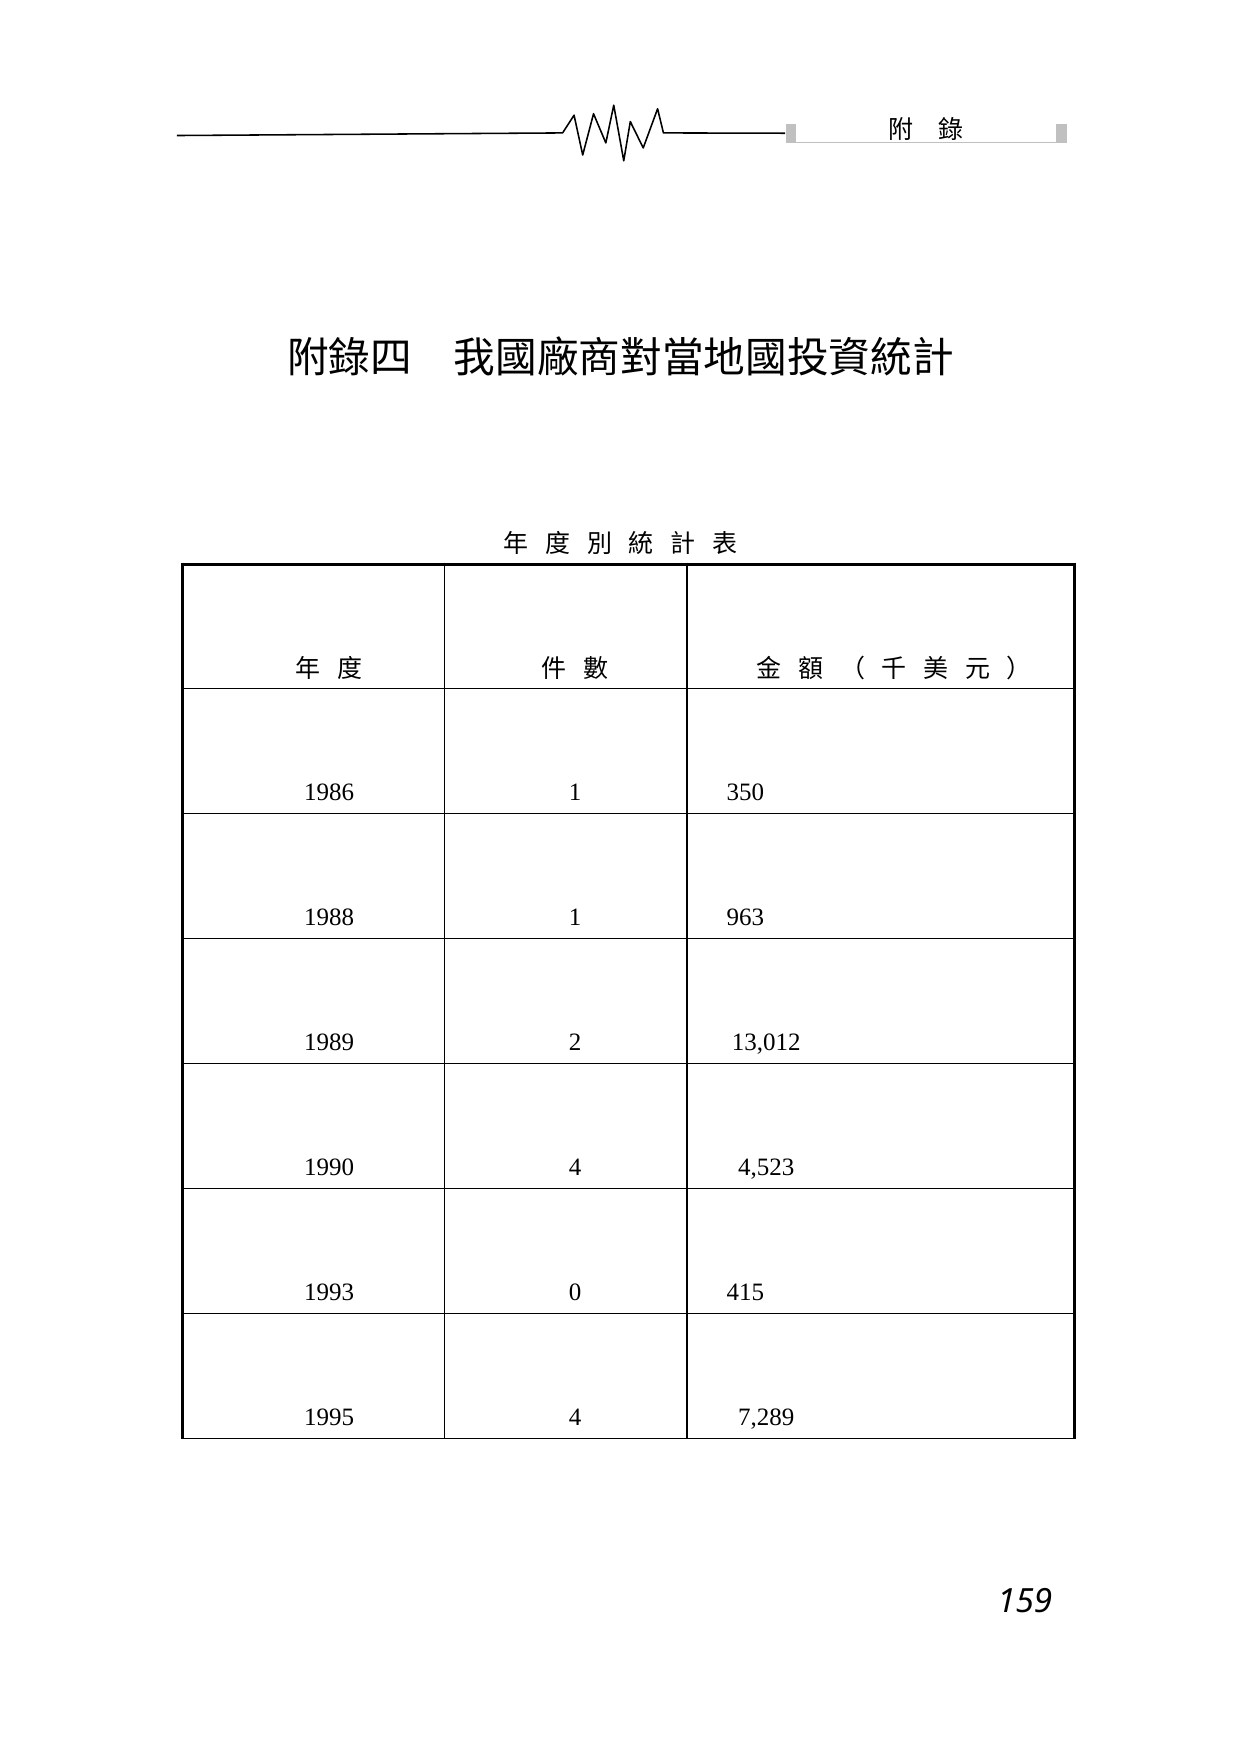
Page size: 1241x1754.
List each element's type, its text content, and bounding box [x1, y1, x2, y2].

table_header 金額（千美元） [688, 566, 1073, 688]
table_header 年度 [184, 566, 444, 688]
text 年度別統計表 [183, 500, 1058, 563]
table_cell 1993 [184, 1189, 444, 1313]
table_cell 1988 [184, 814, 444, 938]
text 附錄四 我國廠商對當地國投資統計 [183, 313, 1058, 375]
table_cell 415 [688, 1189, 1073, 1313]
table_cell 1986 [184, 689, 444, 813]
table_cell 1995 [184, 1314, 444, 1438]
table_cell 1 [445, 689, 686, 813]
table_cell 7,289 [688, 1314, 1073, 1438]
table_cell 13,012 [688, 939, 1073, 1063]
table_cell 963 [688, 814, 1073, 938]
table_cell 0 [445, 1189, 686, 1313]
table_cell 1989 [184, 939, 444, 1063]
table_cell 1 [445, 814, 686, 938]
table_cell 4 [445, 1064, 686, 1188]
table_cell 4 [445, 1314, 686, 1438]
table_cell 1990 [184, 1064, 444, 1188]
table_cell 4,523 [688, 1064, 1073, 1188]
table_cell 350 [688, 689, 1073, 813]
table_header 件數 [445, 566, 686, 688]
table_cell 2 [445, 939, 686, 1063]
